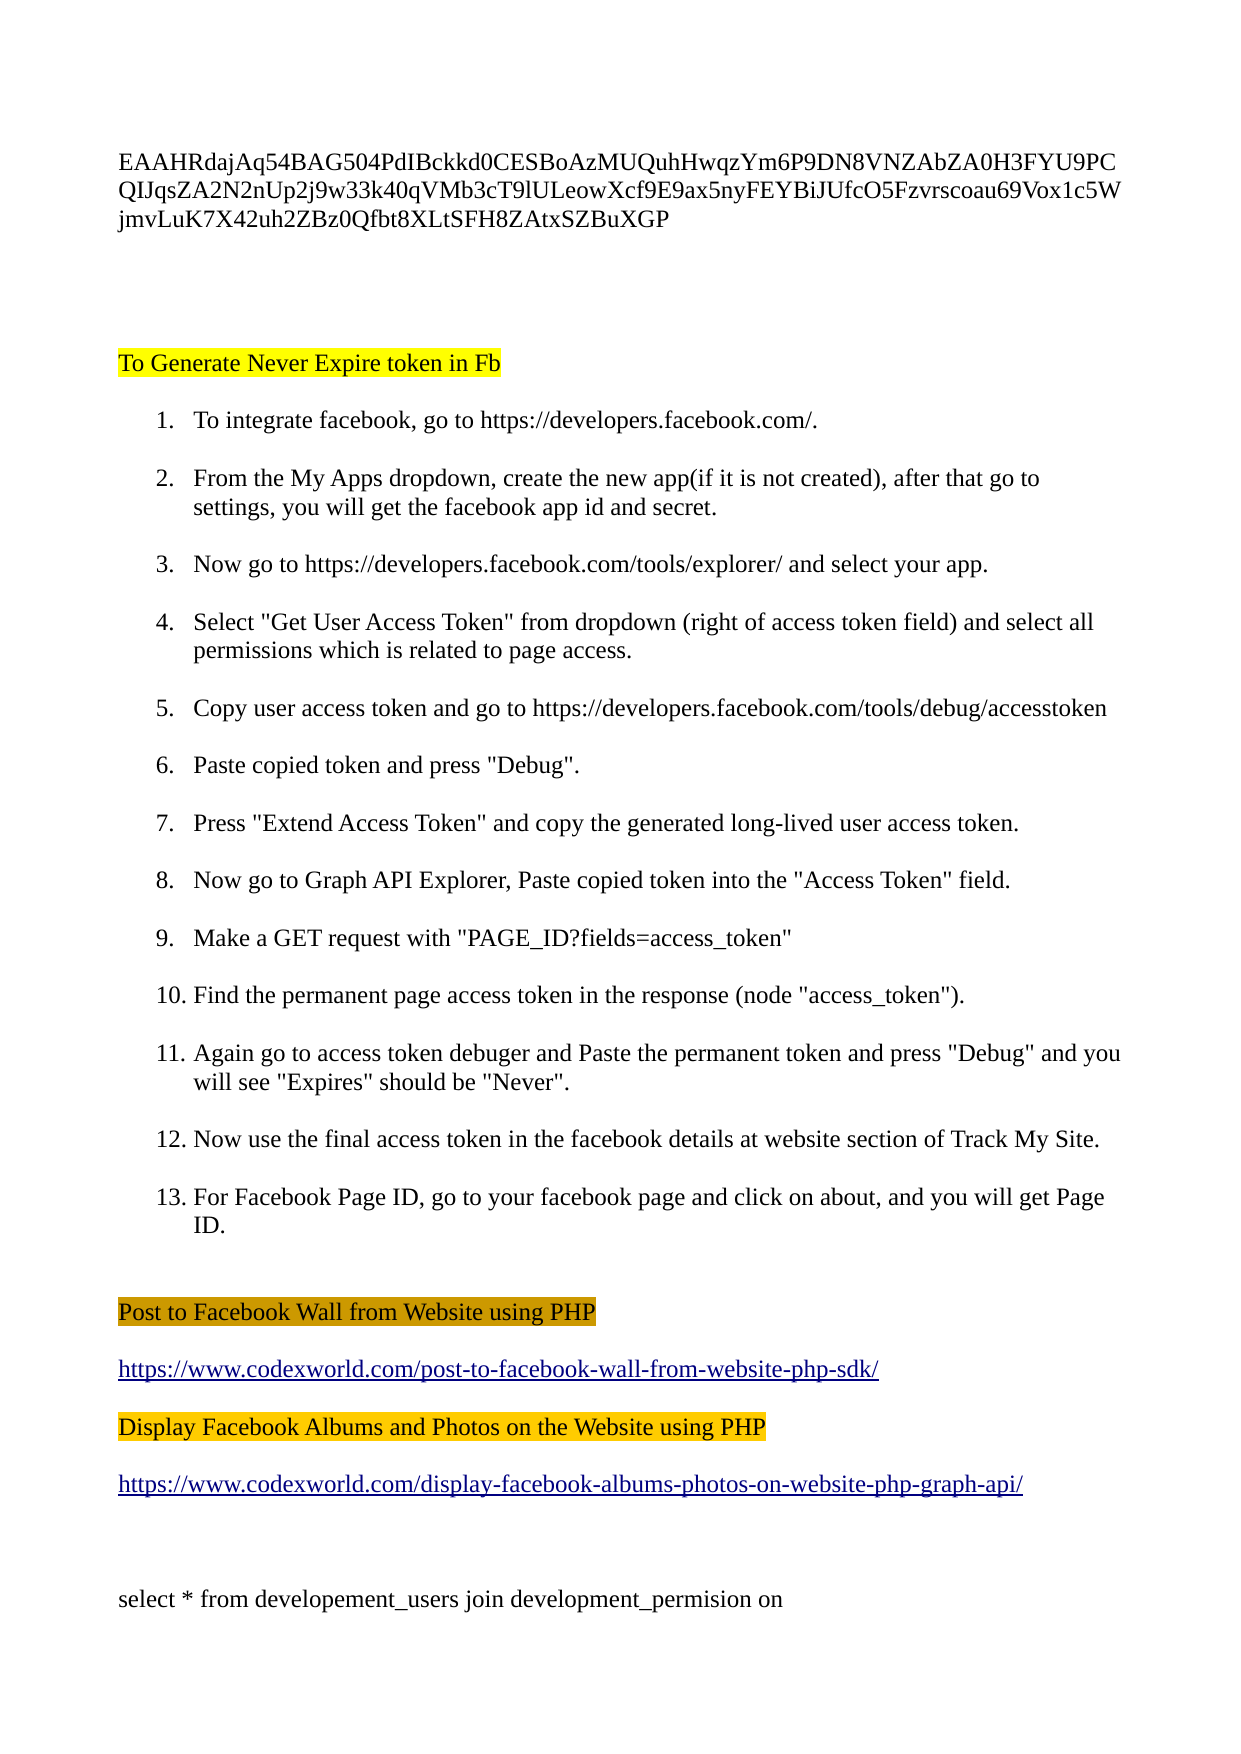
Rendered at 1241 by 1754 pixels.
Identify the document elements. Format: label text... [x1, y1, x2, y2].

text https://www.codexworld.com/display-facebook-albums-photos-on-website-php-graph-api/ [118, 1469, 1122, 1498]
list To integrate facebook, go to https://developers.facebook.com/. [156, 406, 1122, 434]
list Now use the final access token in the facebook details at website section of Track My Site. [156, 1124, 1122, 1153]
list Now go to https://developers.facebook.com/tools/explorer/ and select your app. [156, 549, 1122, 578]
list Paste copied token and press "Debug". [156, 751, 1122, 779]
list Now go to Graph API Explorer, Paste copied token into the "Access Token" field. [156, 866, 1122, 894]
list Again go to access token debuger and Paste the permanent token and press "Debug" and you will see "Expires" should be "Never". [156, 1038, 1122, 1096]
list Copy user access token and go to https://developers.facebook.com/tools/debug/accesstoken [156, 693, 1122, 722]
text To Generate Never Expire token in Fb [118, 348, 1122, 377]
text EAAHRdajAq54BAG504PdIBckkd0CESBoAzMUQuhHwqzYm6P9DN8VNZAbZA0H3FYU9PCQIJqsZA2N2nUp2j9w33k40qVMb3cT9lULeowXcf9E9ax5nyFEYBiJUfcO5Fzvrscoau69Vox1c5WjmvLuK7X42uh2ZBz0Qfbt8XLtSFH8ZAtxSZBuXGP [118, 147, 1122, 233]
list From the My Apps dropdown, create the new app(if it is not created), after that go to settings, you will get the facebook app id and secret. [156, 463, 1122, 521]
list Press "Extend Access Token" and copy the generated long-lived user access token. [156, 808, 1122, 837]
list Find the permanent page access token in the response (node "access_token"). [156, 981, 1122, 1009]
list Make a GET request with "PAGE_ID?fields=access_token" [156, 923, 1122, 952]
text select * from developement_users join development_permision on [118, 1584, 1122, 1613]
list For Facebook Page ID, go to your facebook page and click on about, and you will get Page ID. [156, 1182, 1122, 1239]
text Display Facebook Albums and Photos on the Website using PHP [118, 1412, 1122, 1441]
text https://www.codexworld.com/post-to-facebook-wall-from-website-php-sdk/ [118, 1354, 1122, 1383]
text Post to Facebook Wall from Website using PHP [118, 1297, 1122, 1326]
list Select "Get User Access Token" from dropdown (right of access token field) and select all permissions which is related to page access. [156, 607, 1122, 664]
